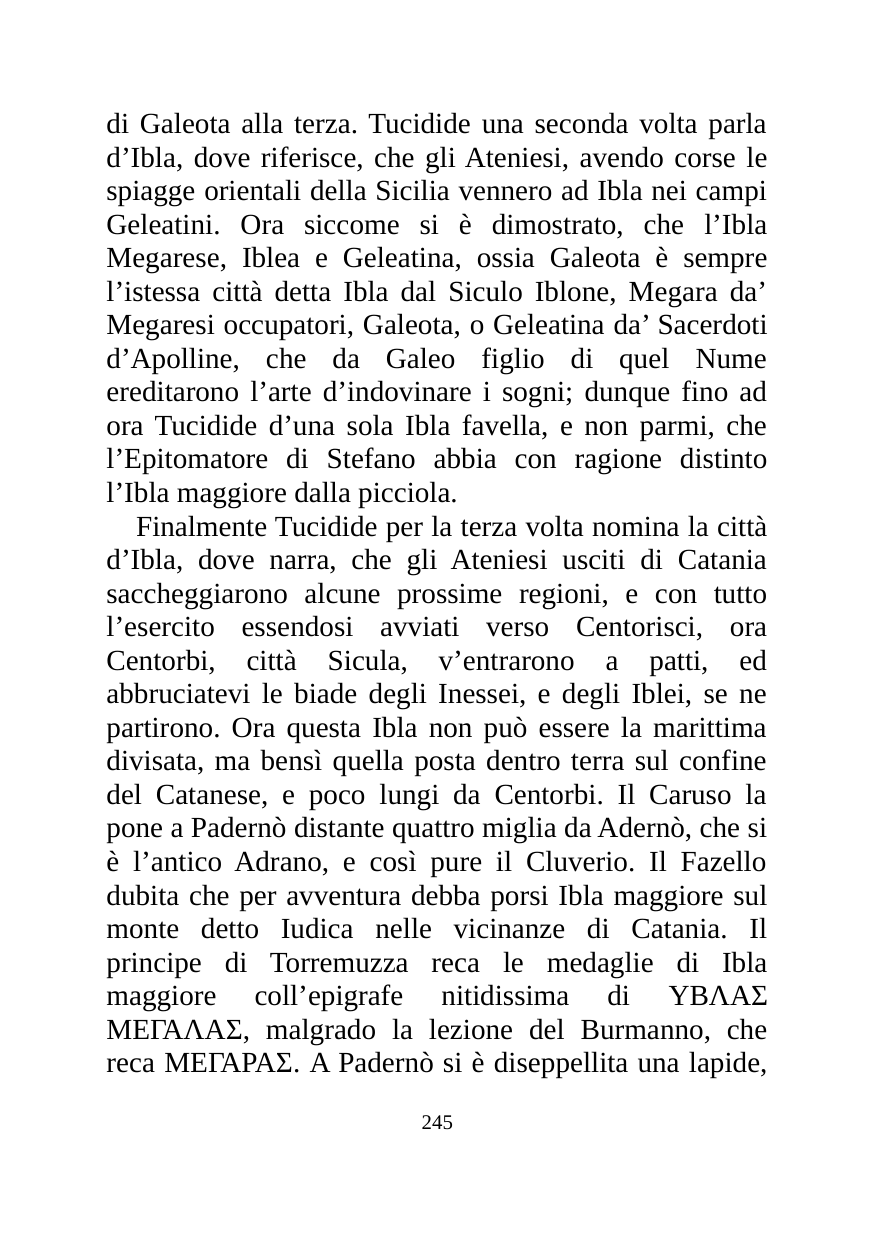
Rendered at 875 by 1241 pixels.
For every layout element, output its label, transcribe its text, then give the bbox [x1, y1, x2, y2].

text di Galeota alla terza. Tucidide una seconda volta parla d’Ibla, dove riferisce, che gli Ateniesi, avendo corse le spiagge orientali della Sicilia vennero ad Ibla nei campi Geleatini. Ora siccome si è dimostrato, che l’Ibla Megarese, Iblea e Geleatina, ossia Galeota è sempre l’istessa città detta Ibla dal Siculo Iblone, Megara da’ Megaresi occupatori, Galeota, o Geleatina da’ Sacerdoti d’Apolline, che da Galeo figlio di quel Nume ereditarono l’arte d’indovinare i sogni; dunque fino ad ora Tucidide d’una sola Ibla favella, e non parmi, che l’Epitomatore di Stefano abbia con ragione distinto l’Ibla maggiore dalla picciola. [106, 106, 768, 509]
text Finalmente Tucidide per la terza volta nomina la città d’Ibla, dove narra, che gli Ateniesi usciti di Catania saccheggiarono alcune prossime regioni, e con tutto l’esercito essendosi avviati verso Centorisci, ora Centorbi, città Sicula, v’entrarono a patti, ed abbruciatevi le biade degli Inessei, e degli Iblei, se ne partirono. Ora questa Ibla non può essere la marittima divisata, ma bensì quella posta dentro terra sul confine del Catanese, e poco lungi da Centorbi. Il Caruso la pone a Padernò distante quattro miglia da Adernò, che si è l’antico Adrano, e così pure il Cluverio. Il Fazello dubita che per avventura debba porsi Ibla maggiore sul monte detto Iudica nelle vicinanze di Catania. Il principe di Torremuzza reca le medaglie di Ibla maggiore coll’epigrafe nitidissima di ΥΒΛΑΣ ΜΕΓΑΛΑΣ, malgrado la lezione del Burmanno, che reca ΜΕΓΑΡΑΣ. A Padernò si è diseppellita una lapide, [106, 509, 768, 1079]
